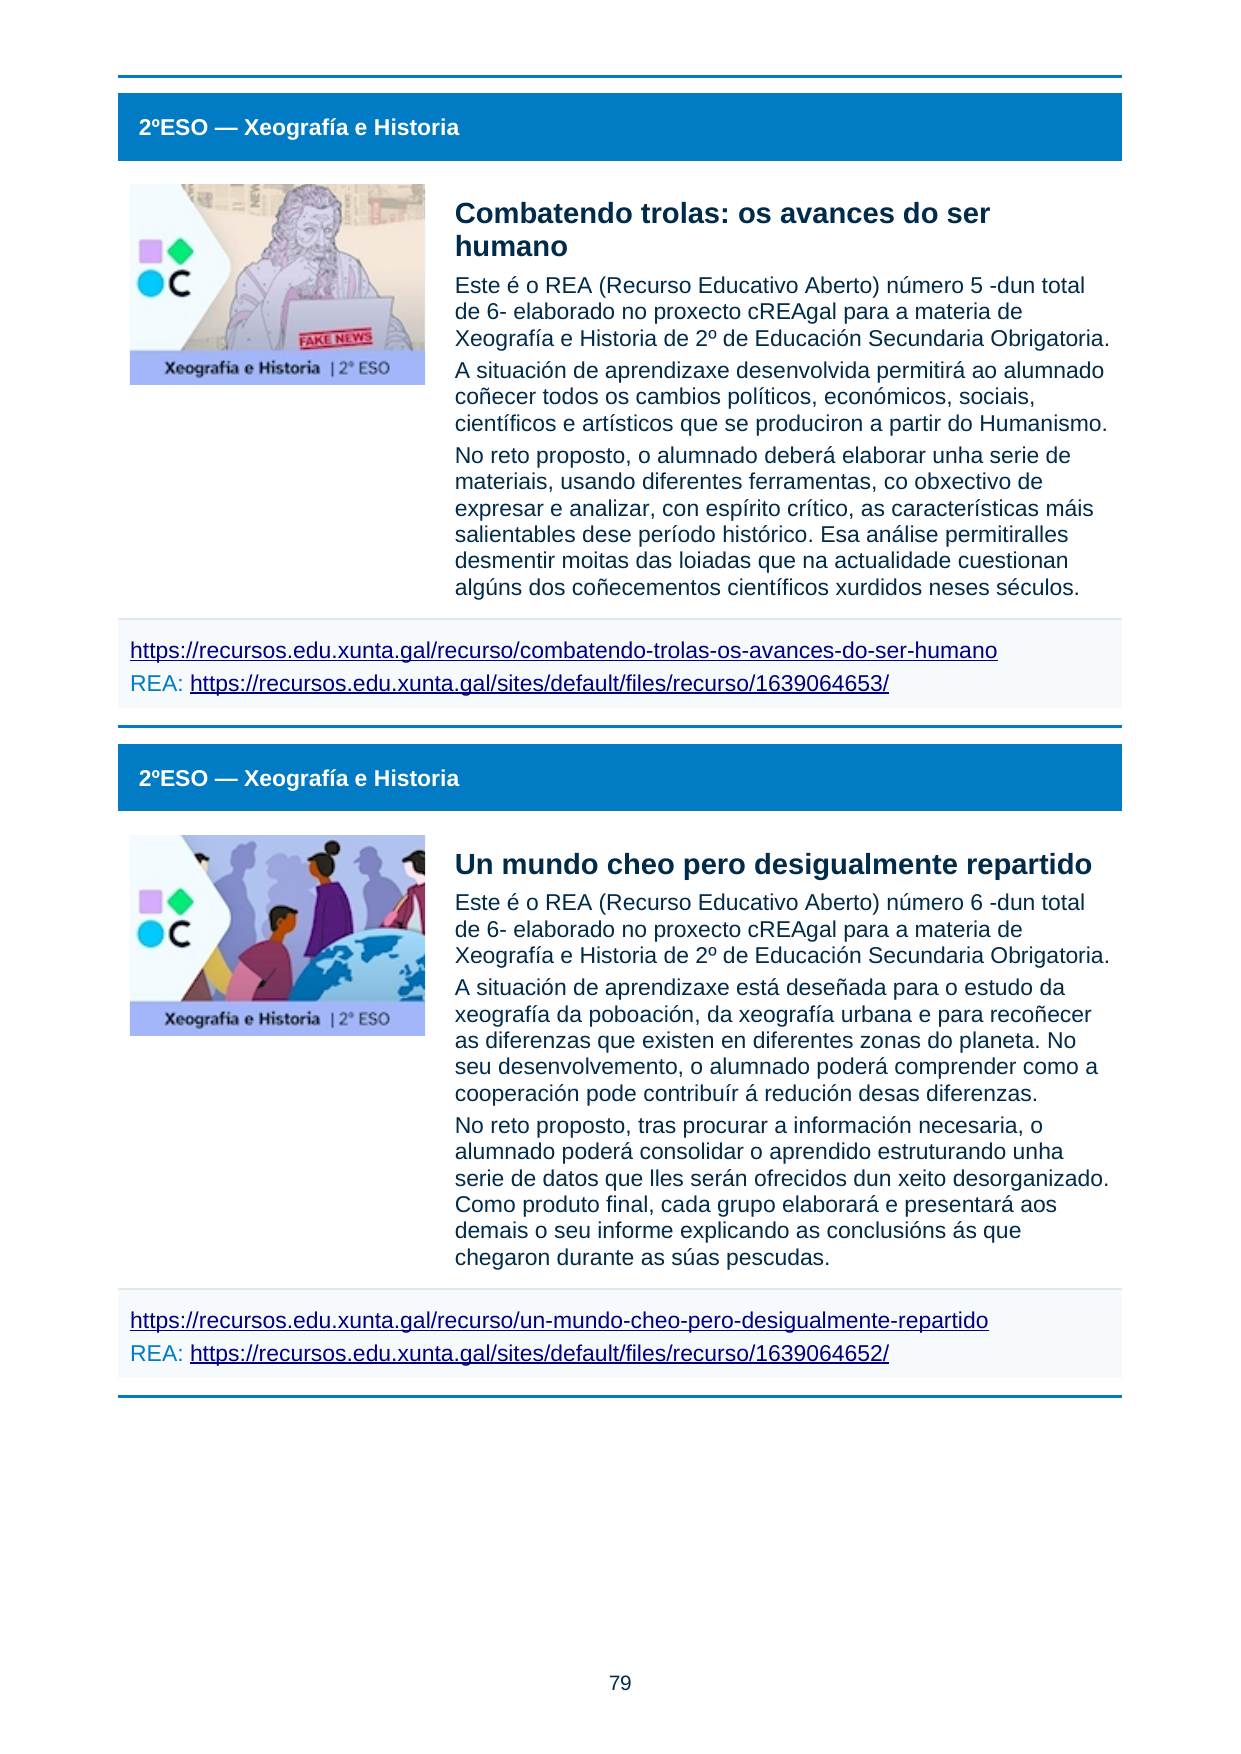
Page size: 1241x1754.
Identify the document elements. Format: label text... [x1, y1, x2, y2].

picture [129, 835, 426, 1036]
table_cell https://recursos.edu.xunta.gal/recurso/un-mundo-cheo-pero-desigualmente-repartido REA: https://recursos.edu.xunta.gal/sites/default/files/recurso/1639064652/ [118, 1290, 1122, 1378]
table_cell https://recursos.edu.xunta.gal/recurso/combatendo-trolas-os-avances-do-ser-humano REA: https://recursos.edu.xunta.gal/sites/default/files/recurso/1639064653/ [118, 620, 1122, 708]
table_header Un mundo cheo pero desigualmente repartido Este é o REA (Recurso Educativo Aberto) número 6 -dun total de 6- elaborado no proxecto cREAgal para a materia de Xeografía e Historia de 2º de Educación Secundaria Obrigatoria. A situación de aprendizaxe está deseñada para o estudo da xeografía da poboación, da xeografía urbana e para recoñecer as diferenzas que existen en diferentes zonas do planeta. No seu desenvolvemento, o alumnado poderá comprender como a cooperación pode contribuír á redución desas diferenzas. No reto proposto, tras procurar a información necesaria, o alumnado poderá consolidar o aprendido estruturando unha serie de datos que lles serán ofrecidos dun xeito desorganizado. Como produto final, cada grupo elaborará e presentará aos demais o seu informe explicando as conclusións ás que chegaron durante as súas pescudas. [443, 823, 1122, 1288]
table_header 2ºESO — Xeografía e Historia [118, 93, 1122, 161]
table_header Combatendo trolas: os avances do ser humano Este é o REA (Recurso Educativo Aberto) número 5 -dun total de 6- elaborado no proxecto cREAgal para a materia de Xeografía e Historia de 2º de Educación Secundaria Obrigatoria. A situación de aprendizaxe desenvolvida permitirá ao alumnado coñecer todos os cambios políticos, económicos, sociais, científicos e artísticos que se produciron a partir do Humanismo. No reto proposto, o alumnado deberá elaborar unha serie de materiais, usando diferentes ferramentas, co obxectivo de expresar e analizar, con espírito crítico, as características máis salientables dese período histórico. Esa análise permitiralles desmentir moitas das loiadas que na actualidade cuestionan algúns dos coñecementos científicos xurdidos neses séculos. [443, 173, 1122, 618]
picture [129, 184, 426, 385]
table_header 2ºESO — Xeografía e Historia [118, 744, 1122, 811]
table_header [118, 173, 443, 618]
table_header [118, 823, 443, 1288]
